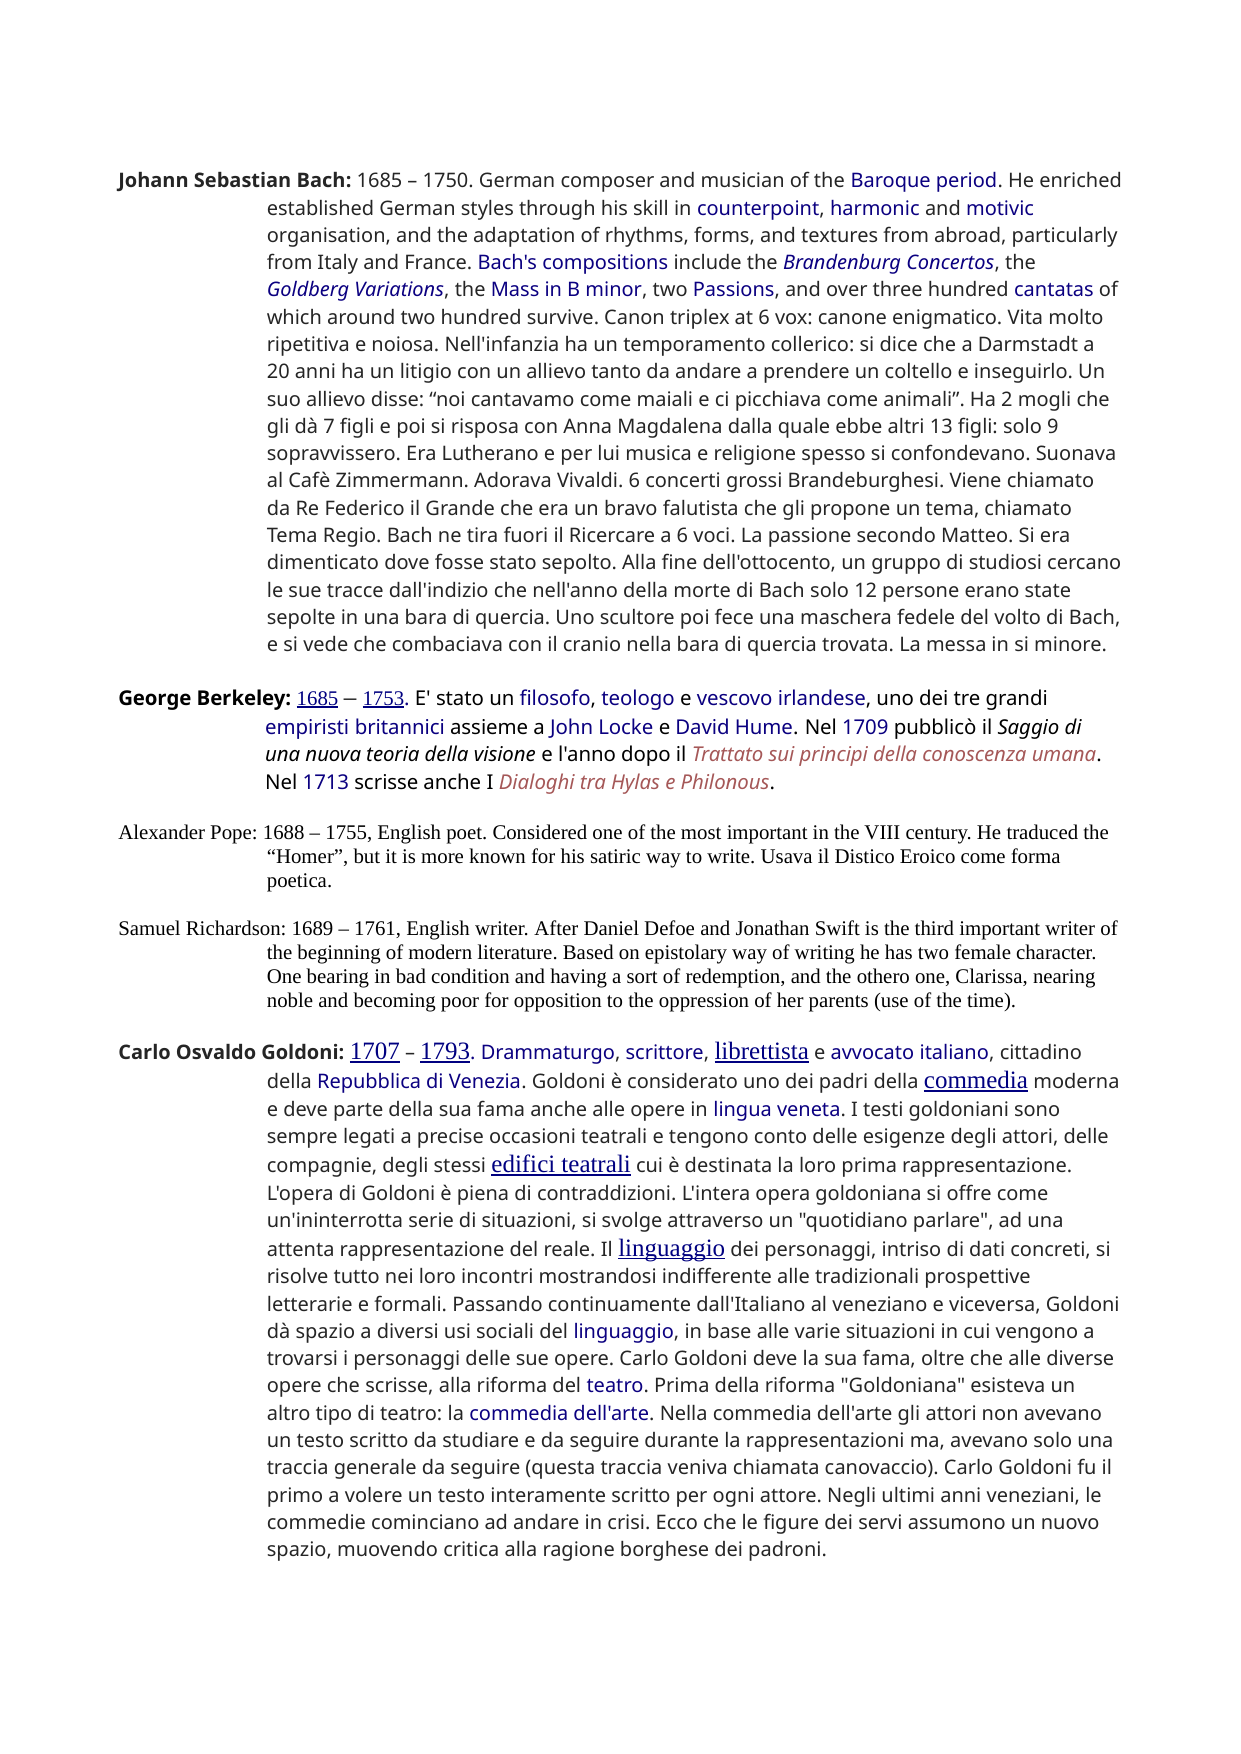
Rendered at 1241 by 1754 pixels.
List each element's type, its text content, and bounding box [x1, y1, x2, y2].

text Alexander Pope: 1688 – 1755, English poet. Considered one of the most important in the VIII century. He traduced the “Homer”, but it is more known for his satiric way to write. Usava il Distico Eroico come forma poetica. [118, 819, 1122, 892]
text Johann Sebastian Bach: 1685 – 1750. German composer and musician of the Baroque period. He enriched established German styles through his skill in counterpoint, harmonic and motivic organisation, and the adaptation of rhythms, forms, and textures from abroad, particularly from Italy and France. Bach's compositions include the Brandenburg Concertos, the Goldberg Variations, the Mass in B minor, two Passions, and over three hundred cantatas of which around two hundred survive. Canon triplex at 6 vox: canone enigmatico. Vita molto ripetitiva e noiosa. Nell'infanzia ha un temporamento collerico: si dice che a Darmstadt a 20 anni ha un litigio con un allievo tanto da andare a prendere un coltello e inseguirlo. Un suo allievo disse: “noi cantavamo come maiali e ci picchiava come animali”. Ha 2 mogli che gli dà 7 figli e poi si risposa con Anna Magdalena dalla quale ebbe altri 13 figli: solo 9 sopravvissero. Era Lutherano e per lui musica e religione spesso si confondevano. Suonava al Cafè Zimmermann. Adorava Vivaldi. 6 concerti grossi Brandeburghesi. Viene chiamato da Re Federico il Grande che era un bravo falutista che gli propone un tema, chiamato Tema Regio. Bach ne tira fuori il Ricercare a 6 voci. La passione secondo Matteo. Si era dimenticato dove fosse stato sepolto. Alla fine dell'ottocento, un gruppo di studiosi cercano le sue tracce dall'indizio che nell'anno della morte di Bach solo 12 persone erano state sepolte in una bara di quercia. Uno scultore poi fece una maschera fedele del volto di Bach, e si vede che combaciava con il cranio nella bara di quercia trovata. La messa in si minore. [118, 166, 1122, 657]
text George Berkeley: 1685 – 1753. E' stato un filosofo, teologo e vescovo irlandese, uno dei tre grandi empiristi britannici assieme a John Locke e David Hume. Nel 1709 pubblicò il Saggio di una nuova teoria della visione e l'anno dopo il Trattato sui principi della conoscenza umana. Nel 1713 scrisse anche I Dialoghi tra Hylas e Philonous. [118, 682, 1122, 796]
text Carlo Osvaldo Goldoni: 1707 – 1793. Drammaturgo, scrittore, librettista e avvocato italiano, cittadino della Repubblica di Venezia. Goldoni è considerato uno dei padri della commedia moderna e deve parte della sua fama anche alle opere in lingua veneta. I testi goldoniani sono sempre legati a precise occasioni teatrali e tengono conto delle esigenze degli attori, delle compagnie, degli stessi edifici teatrali cui è destinata la loro prima rappresentazione. L'opera di Goldoni è piena di contraddizioni. L'intera opera goldoniana si offre come un'ininterrotta serie di situazioni, si svolge attraverso un "quotidiano parlare", ad una attenta rappresentazione del reale. Il linguaggio dei personaggi, intriso di dati concreti, si risolve tutto nei loro incontri mostrandosi indifferente alle tradizionali prospettive letterarie e formali. Passando continuamente dall'Italiano al veneziano e viceversa, Goldoni dà spazio a diversi usi sociali del linguaggio, in base alle varie situazioni in cui vengono a trovarsi i personaggi delle sue opere. Carlo Goldoni deve la sua fama, oltre che alle diverse opere che scrisse, alla riforma del teatro. Prima della riforma "Goldoniana" esisteva un altro tipo di teatro: la commedia dell'arte. Nella commedia dell'arte gli attori non avevano un testo scritto da studiare e da seguire durante la rappresentazioni ma, avevano solo una traccia generale da seguire (questa traccia veniva chiamata canovaccio). Carlo Goldoni fu il primo a volere un testo interamente scritto per ogni attore. Negli ultimi anni veneziani, le commedie cominciano ad andare in crisi. Ecco che le figure dei servi assumono un nuovo spazio, muovendo critica alla ragione borghese dei padroni. [118, 1036, 1122, 1563]
text Samuel Richardson: 1689 – 1761, English writer. After Daniel Defoe and Jonathan Swift is the third important writer of the beginning of modern literature. Based on epistolary way of writing he has two female character. One bearing in bad condition and having a sort of redemption, and the othero one, Clarissa, nearing noble and becoming poor for opposition to the oppression of her parents (use of the time). [118, 916, 1122, 1012]
